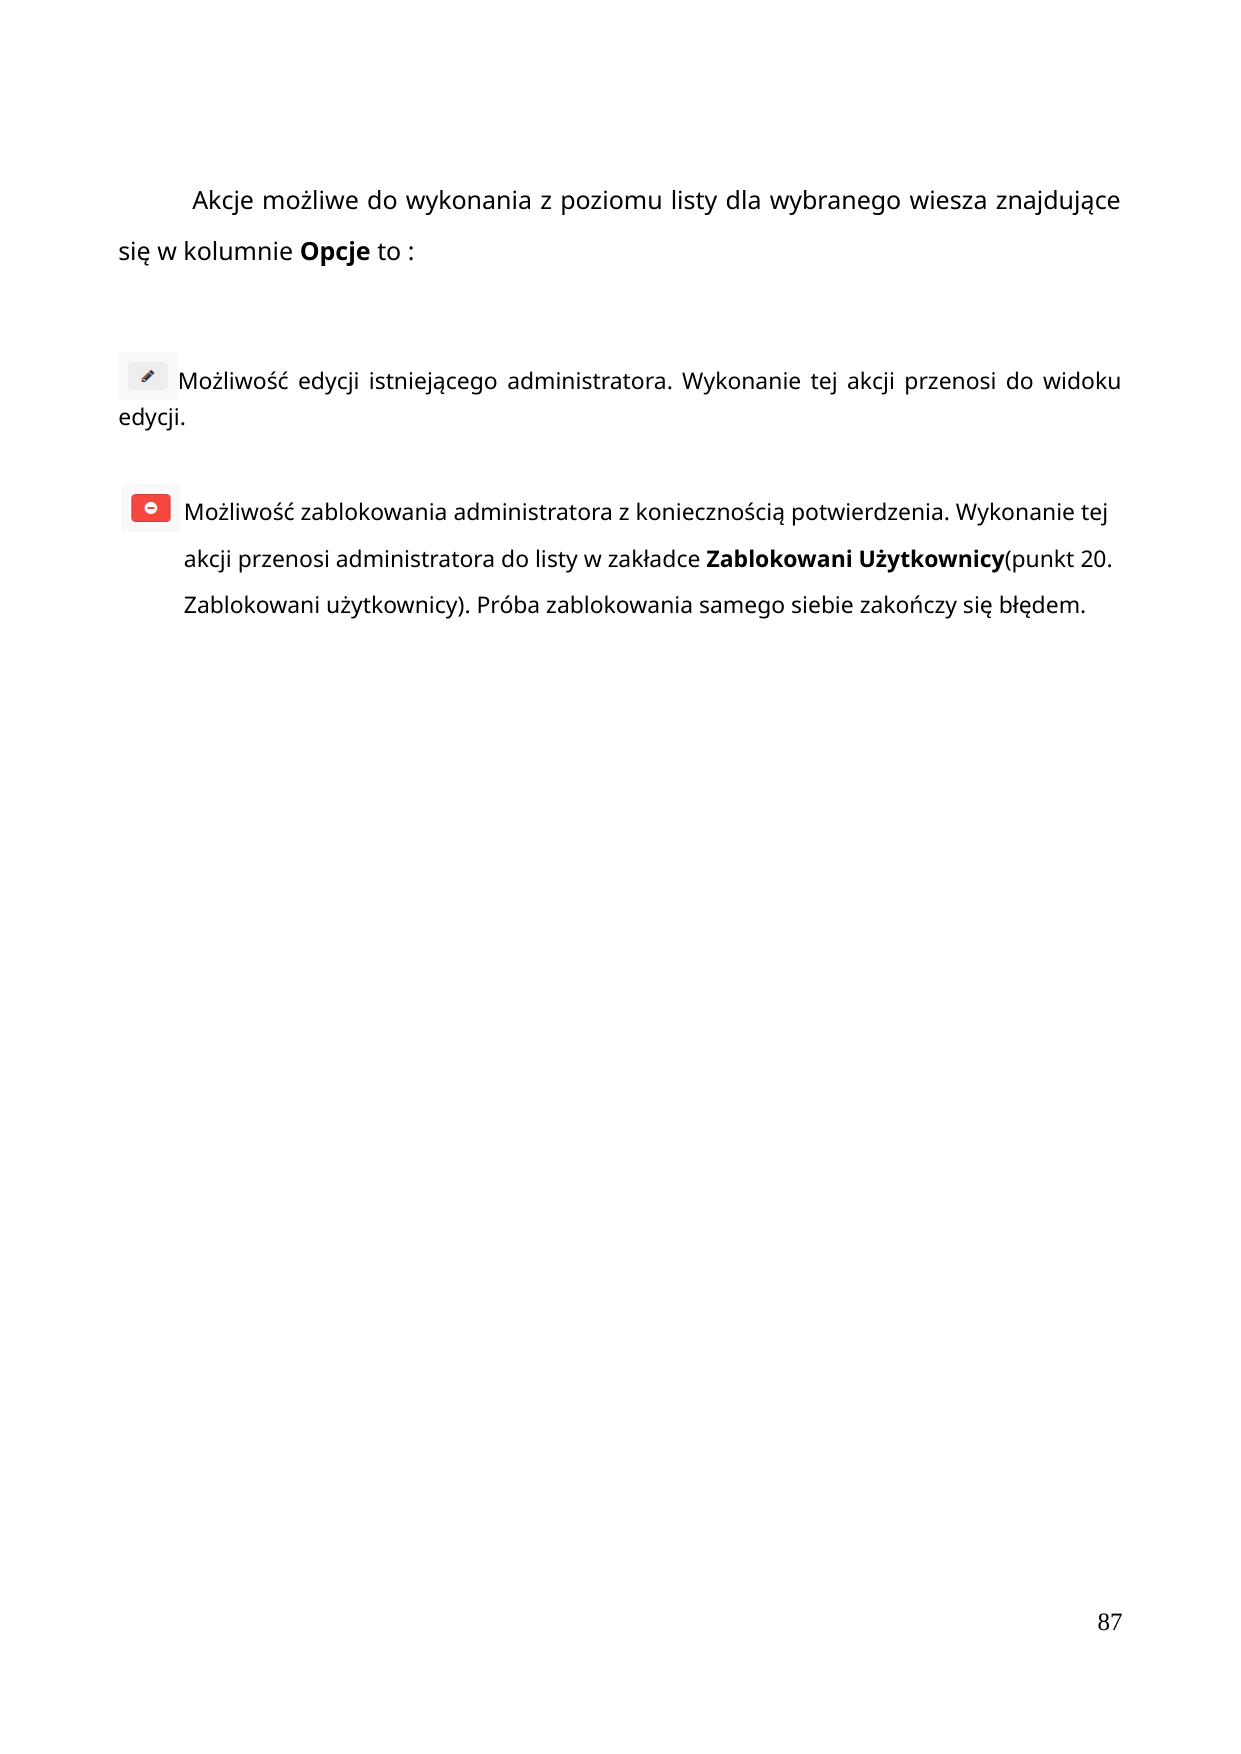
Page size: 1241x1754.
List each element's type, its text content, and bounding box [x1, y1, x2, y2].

text Możliwość zablokowania administratora z koniecznością potwierdzenia. Wykonanie tej akcji przenosi administratora do listy w zakładce Zablokowani Użytkownicy(punkt 20. Zablokowani użytkownicy). Próba zablokowania samego siebie zakończy się błędem. [184, 496, 1122, 621]
text Akcje możliwe do wykonania z poziomu listy dla wybranego wiesza znajdujące się w kolumnie Opcje to : [118, 182, 1122, 267]
picture [118, 352, 178, 400]
picture [121, 484, 181, 532]
text Możliwość edycji istniejącego administratora. Wykonanie tej akcji przenosi do widoku edycji. [118, 364, 1122, 432]
